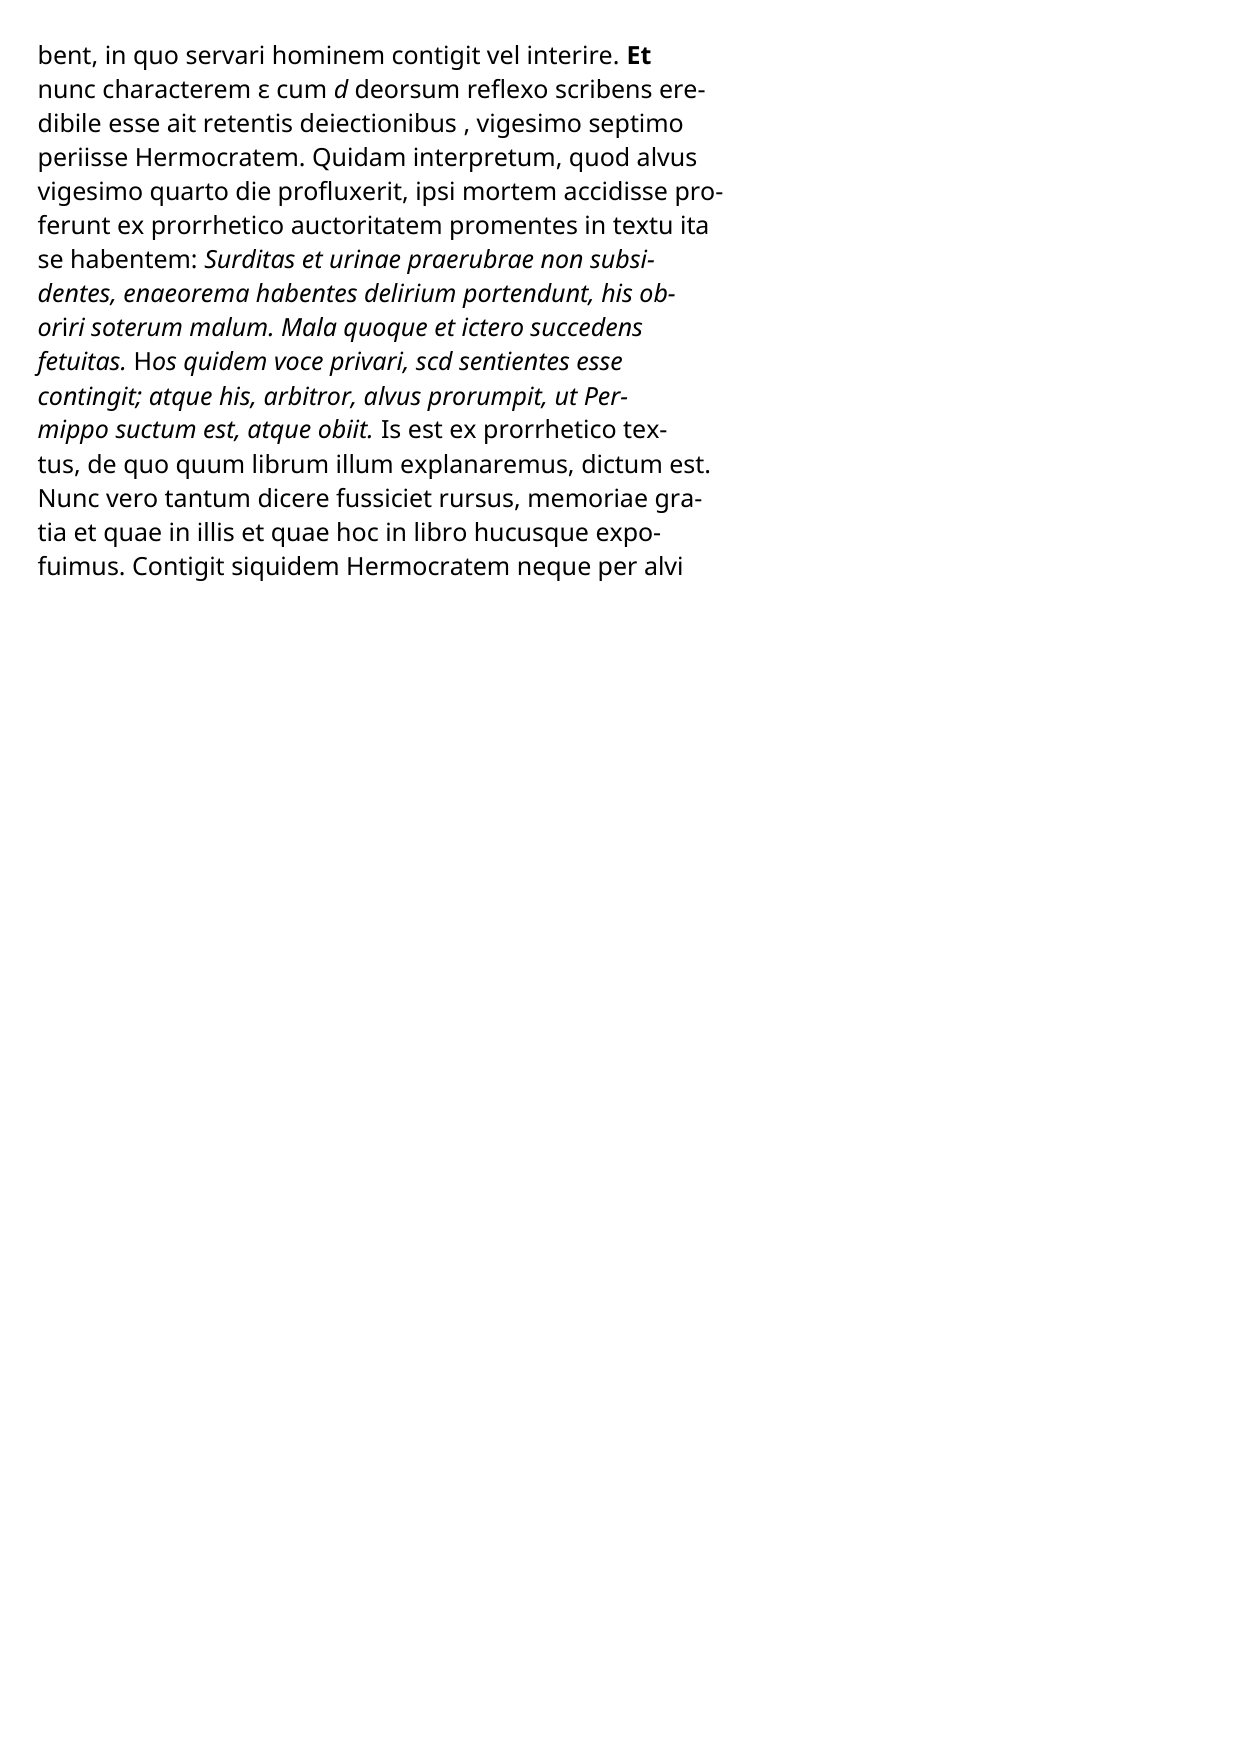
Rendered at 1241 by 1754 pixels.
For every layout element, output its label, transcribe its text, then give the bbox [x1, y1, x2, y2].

text bent, in quo servari hominem contigit vel interire. Et nunc characterem ε cum d deorsum reflexo scribens ere- dibile esse ait retentis deiectionibus , vigesimo septimo periisse Hermocratem. Quidam interpretum, quod alvus vigesimo quarto die profluxerit, ipsi mortem accidisse pro- ferunt ex prorrhetico auctoritatem promentes in textu ita se habentem: Surditas et urinae praerubrae non subsi- dentes, enaeorema habentes delirium portendunt, his ob- oriri soterum malum. Mala quoque et ictero succedens fetuitas. Hos quidem voce privari, scd sentientes esse contingit; atque his, arbitror, alvus prorumpit, ut Per- mippo suctum est, atque obiit. Is est ex prorrhetico tex- tus, de quo quum librum illum explanaremus, dictum est. Nunc vero tantum dicere fussiciet rursus, memoriae gra- tia et quae in illis et quae hoc in libro hucusque expo- fuimus. Contigit siquidem Hermocratem neque per alvi [37, 37, 1203, 582]
